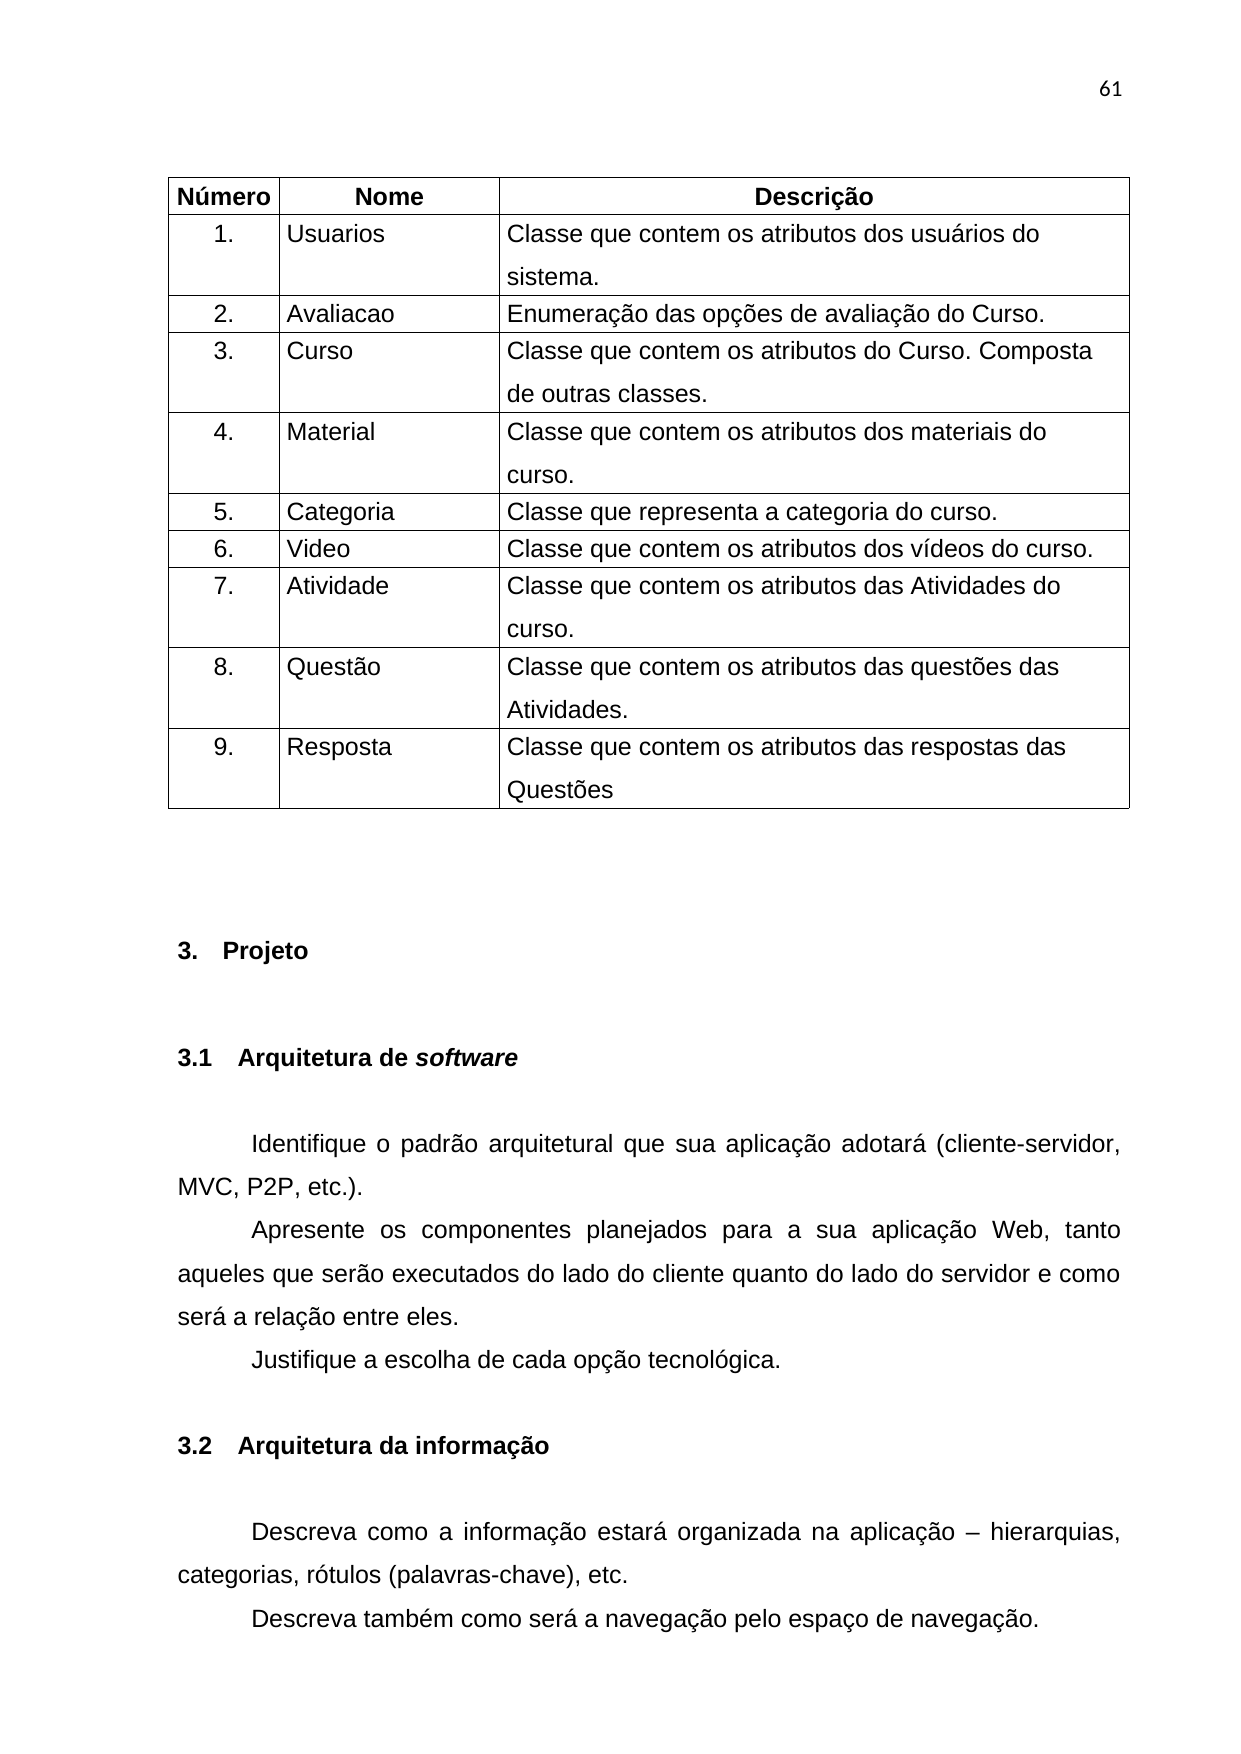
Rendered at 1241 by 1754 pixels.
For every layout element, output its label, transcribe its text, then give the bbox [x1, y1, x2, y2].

table_cell [169, 333, 279, 412]
table_cell Classe que contem os atributos das questões das Atividades. [500, 648, 1129, 727]
table_cell Usuarios [280, 215, 499, 295]
table_cell [169, 568, 279, 647]
table_cell [169, 494, 279, 530]
table_cell Material [280, 413, 499, 492]
table_cell Classe que contem os atributos das respostas das Questões [500, 729, 1129, 808]
table_cell [169, 296, 279, 332]
table_cell [169, 531, 279, 567]
text Identifique o padrão arquitetural que sua aplicação adotará (cliente-servidor, MVC, P2P, etc.). [177, 1129, 1122, 1201]
table_cell Enumeração das opções de avaliação do Curso. [500, 296, 1129, 332]
table_header Número [169, 178, 279, 214]
table_cell Categoria [280, 494, 499, 530]
table_cell Classe que contem os atributos dos usuários do sistema. [500, 215, 1129, 295]
table_cell Questão [280, 648, 499, 727]
table_cell Classe que contem os atributos do Curso. Composta de outras classes. [500, 333, 1129, 412]
text Justifique a escolha de cada opção tecnológica. [177, 1345, 1122, 1373]
table_cell Classe que contem os atributos dos materiais do curso. [500, 413, 1129, 492]
table_cell Atividade [280, 568, 499, 647]
table_cell Classe que representa a categoria do curso. [500, 494, 1129, 530]
table_cell [169, 729, 279, 808]
table_cell Classe que contem os atributos dos vídeos do curso. [500, 531, 1129, 567]
subtitle Arquitetura de software [177, 1043, 1122, 1072]
text Descreva como a informação estará organizada na aplicação – hierarquias, categorias, rótulos (palavras-chave), etc. [177, 1517, 1122, 1589]
table_cell Video [280, 531, 499, 567]
table_cell Avaliacao [280, 296, 499, 332]
table_cell Resposta [280, 729, 499, 808]
table_cell Classe que contem os atributos das Atividades do curso. [500, 568, 1129, 647]
table_cell Curso [280, 333, 499, 412]
table_cell [169, 215, 279, 295]
table_header Nome [280, 178, 499, 214]
table_cell [169, 413, 279, 492]
subtitle Projeto [177, 936, 1122, 964]
table_header Descrição [500, 178, 1129, 214]
table_cell [169, 648, 279, 727]
text Apresente os componentes planejados para a sua aplicação Web, tanto aqueles que serão executados do lado do cliente quanto do lado do servidor e como será a relação entre eles. [177, 1215, 1122, 1330]
text Descreva também como será a navegação pelo espaço de navegação. [177, 1603, 1122, 1632]
subtitle Arquitetura da informação [177, 1431, 1122, 1460]
